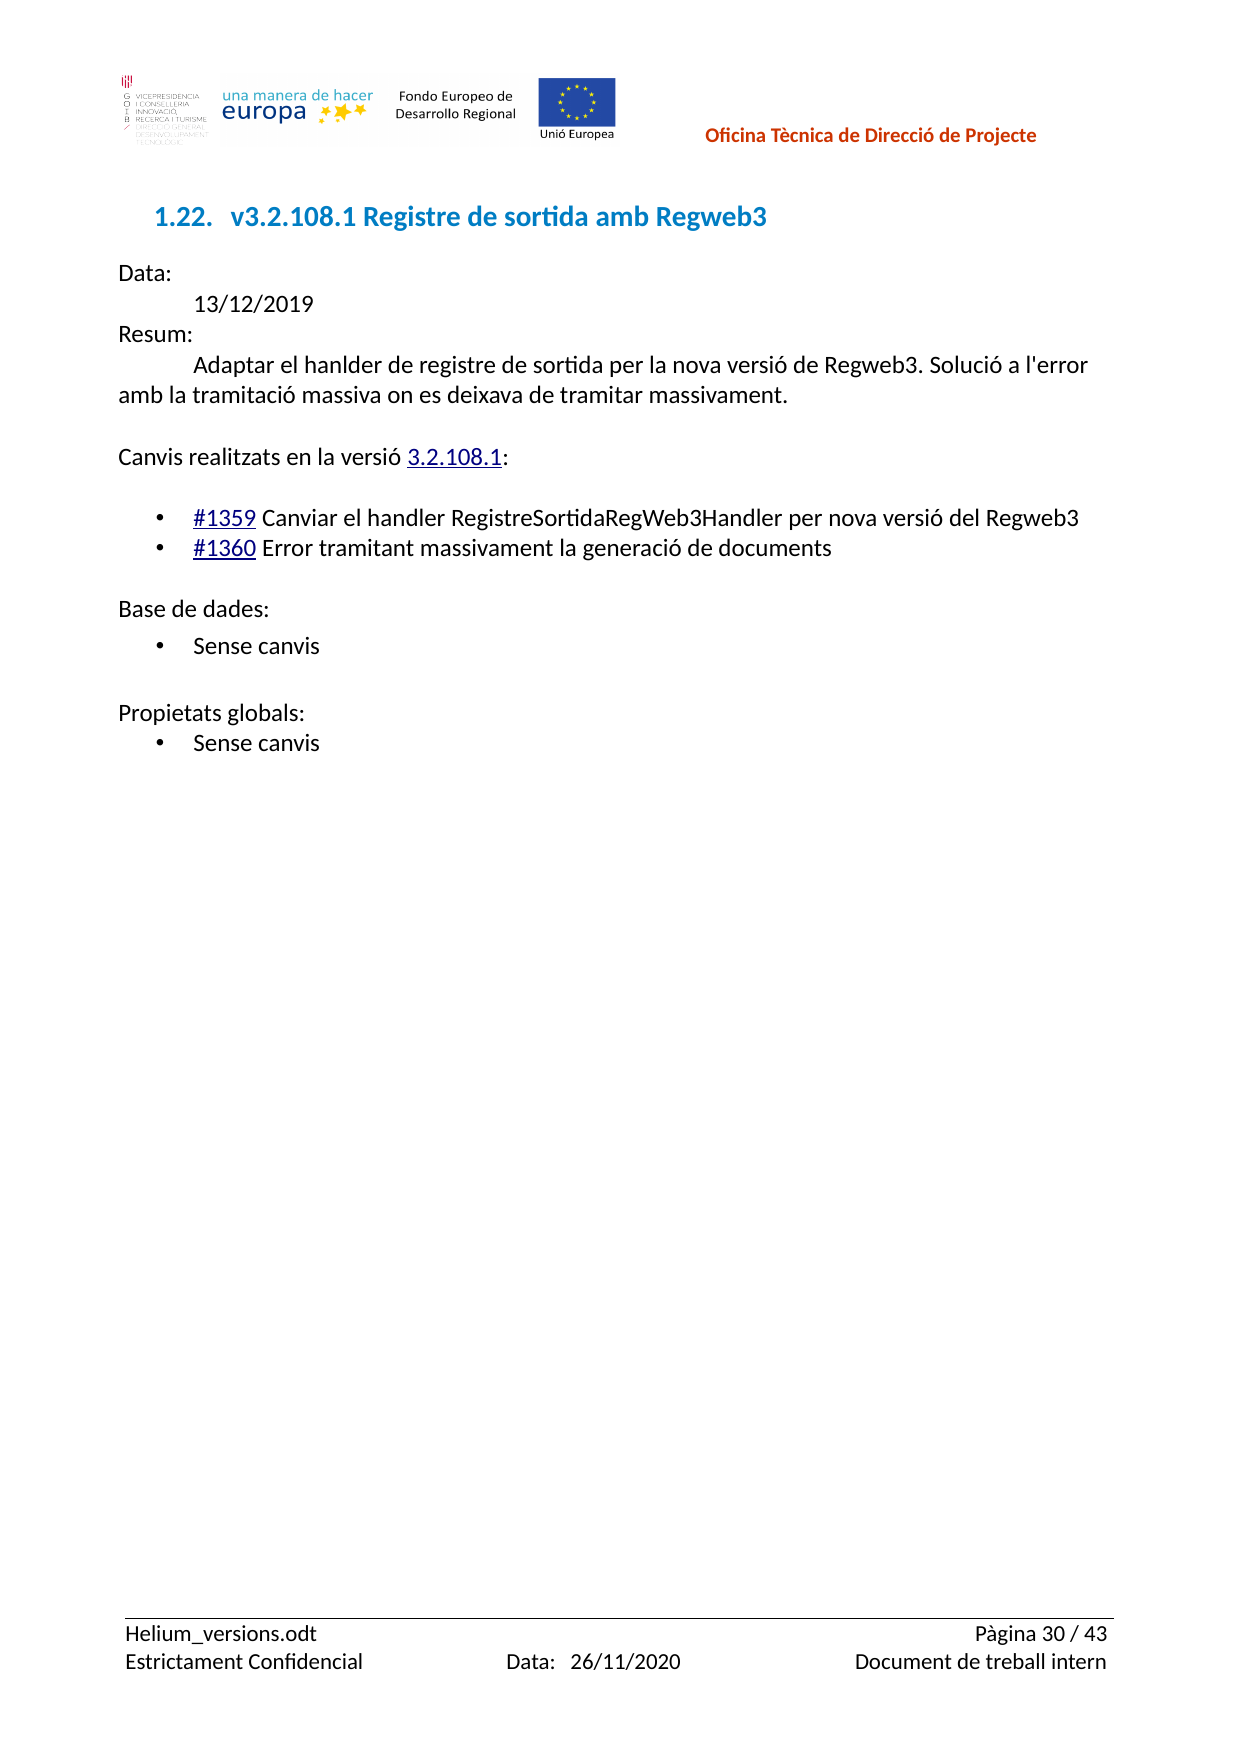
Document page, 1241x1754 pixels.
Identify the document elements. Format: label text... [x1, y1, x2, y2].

text Propietats globals: [118, 697, 1122, 727]
text Adaptar el hanlder de registre de sortida per la nova versió de Regweb3. Solució a l'error amb la tramitació massiva on es deixava de tramitar massivament. [118, 349, 1122, 410]
list #1360 Error tramitant massivament la generació de documents [156, 532, 1122, 563]
text 13/12/2019 [118, 288, 1122, 319]
list Sense canvis [156, 630, 1122, 660]
text Resum: [118, 319, 1122, 349]
picture [118, 73, 213, 147]
list #1359 Canviar el handler RegistreSortidaRegWeb3Handler per nova versió del Regweb3 [156, 502, 1122, 532]
text Data: [118, 258, 1122, 288]
text Canvis realitzats en la versió 3.2.108.1: [118, 441, 1122, 471]
text Base de dades: [118, 593, 1122, 624]
subtitle v3.2.108.1 Registre de sortida amb Regweb3 [153, 198, 1122, 234]
list Sense canvis [156, 727, 1122, 758]
picture [219, 73, 621, 147]
